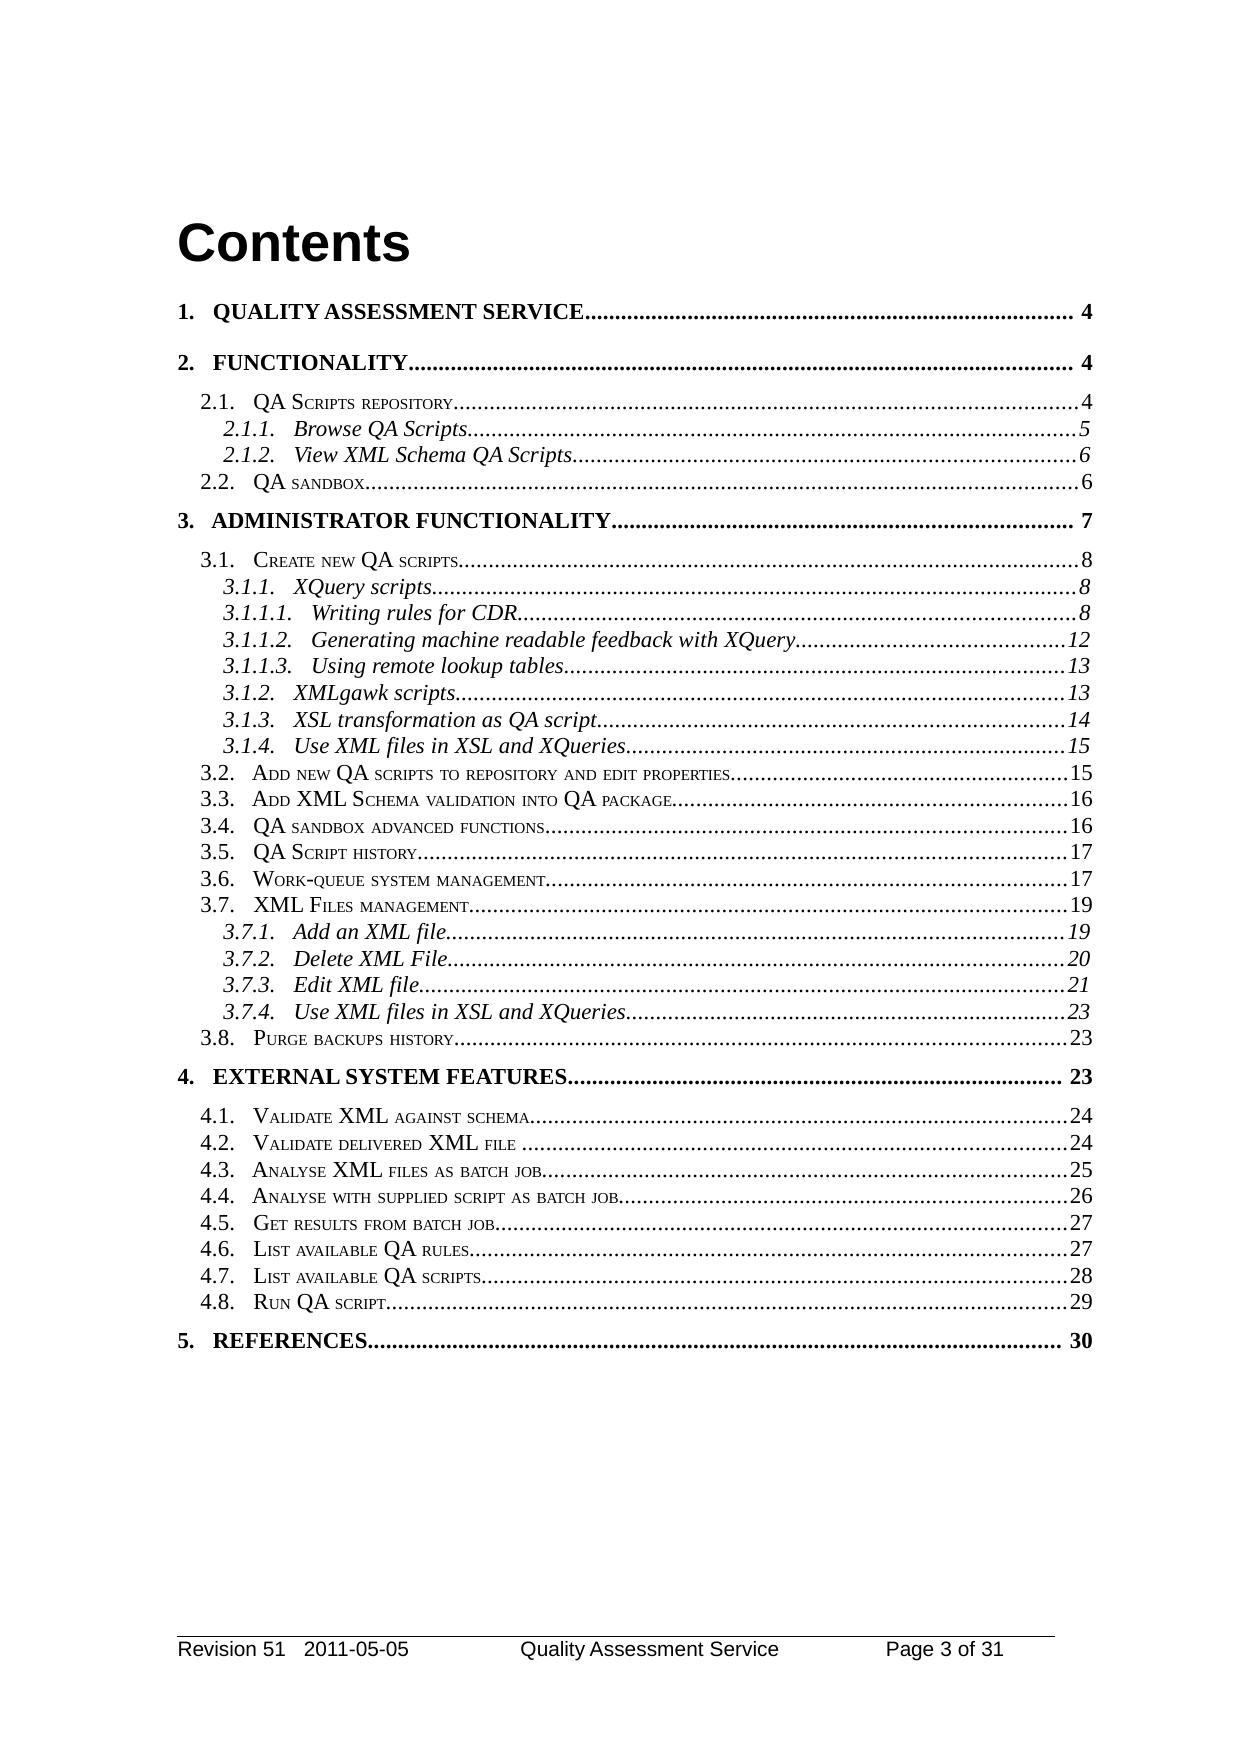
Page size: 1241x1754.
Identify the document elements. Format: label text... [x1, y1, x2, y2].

text 2.1.1. Browse QA Scripts 5 [223, 415, 1092, 441]
text 2.1.2. View XML Schema QA Scripts 6 [223, 441, 1092, 468]
text 4.8. Run QA script 29 [200, 1288, 1092, 1315]
text 4.7. List available QA scripts 28 [200, 1262, 1092, 1288]
text 3.1.1. XQuery scripts 8 [223, 573, 1092, 599]
text 3.1.1.3. Using remote lookup tables 13 [223, 652, 1092, 679]
text 4.4. Analyse with supplied script as batch job 26 [200, 1182, 1092, 1208]
text 5. References 30 [177, 1327, 1092, 1354]
text 2.1. QA Scripts repository 4 [200, 388, 1092, 415]
text 3.7.4. Use XML files in XSL and XQueries 23 [223, 998, 1092, 1024]
text 3.2. Add new QA scripts to repository and edit properties 15 [200, 758, 1092, 785]
text 3.7. XML Files management 19 [200, 891, 1092, 918]
text 3.1.3. XSL transformation as QA script 14 [223, 705, 1092, 732]
text 3.7.2. Delete XML File 20 [223, 944, 1092, 971]
text 2. Functionality 4 [177, 349, 1092, 376]
text 3.1.4. Use XML files in XSL and XQueries 15 [223, 732, 1092, 758]
subtitle Contents [177, 210, 1092, 273]
text 3.3. Add XML Schema validation into QA package 16 [200, 785, 1092, 812]
text 3.1.1.2. Generating machine readable feedback with XQuery 12 [223, 626, 1092, 652]
text 4.3. Analyse XML files as batch job 25 [200, 1155, 1092, 1182]
text 3.1. Create new QA scripts 8 [200, 546, 1092, 573]
text 4.5. Get results from batch job 27 [200, 1208, 1092, 1235]
text 3.4. QA sandbox advanced functions 16 [200, 812, 1092, 838]
text 3.5. QA Script history 17 [200, 838, 1092, 865]
text 3.7.3. Edit XML file 21 [223, 971, 1092, 998]
text 3.7.1. Add an XML file 19 [223, 918, 1092, 944]
text 3. Administrator functionality 7 [177, 507, 1092, 533]
text 3.8. Purge backups history 23 [200, 1024, 1092, 1051]
text 4. External system features 23 [177, 1063, 1092, 1090]
text 1. Quality Assessment Service 4 [177, 298, 1092, 324]
text 2.2. QA sandbox 6 [200, 468, 1092, 494]
text 3.1.1.1. Writing rules for CDR 8 [223, 599, 1092, 626]
text 3.6. Work-queue system management 17 [200, 865, 1092, 891]
text 4.1. Validate XML against schema 24 [200, 1102, 1092, 1129]
text 4.6. List available QA rules 27 [200, 1235, 1092, 1262]
text 4.2. Validate delivered XML file 24 [200, 1129, 1092, 1155]
text 3.1.2. XMLgawk scripts 13 [223, 679, 1092, 705]
